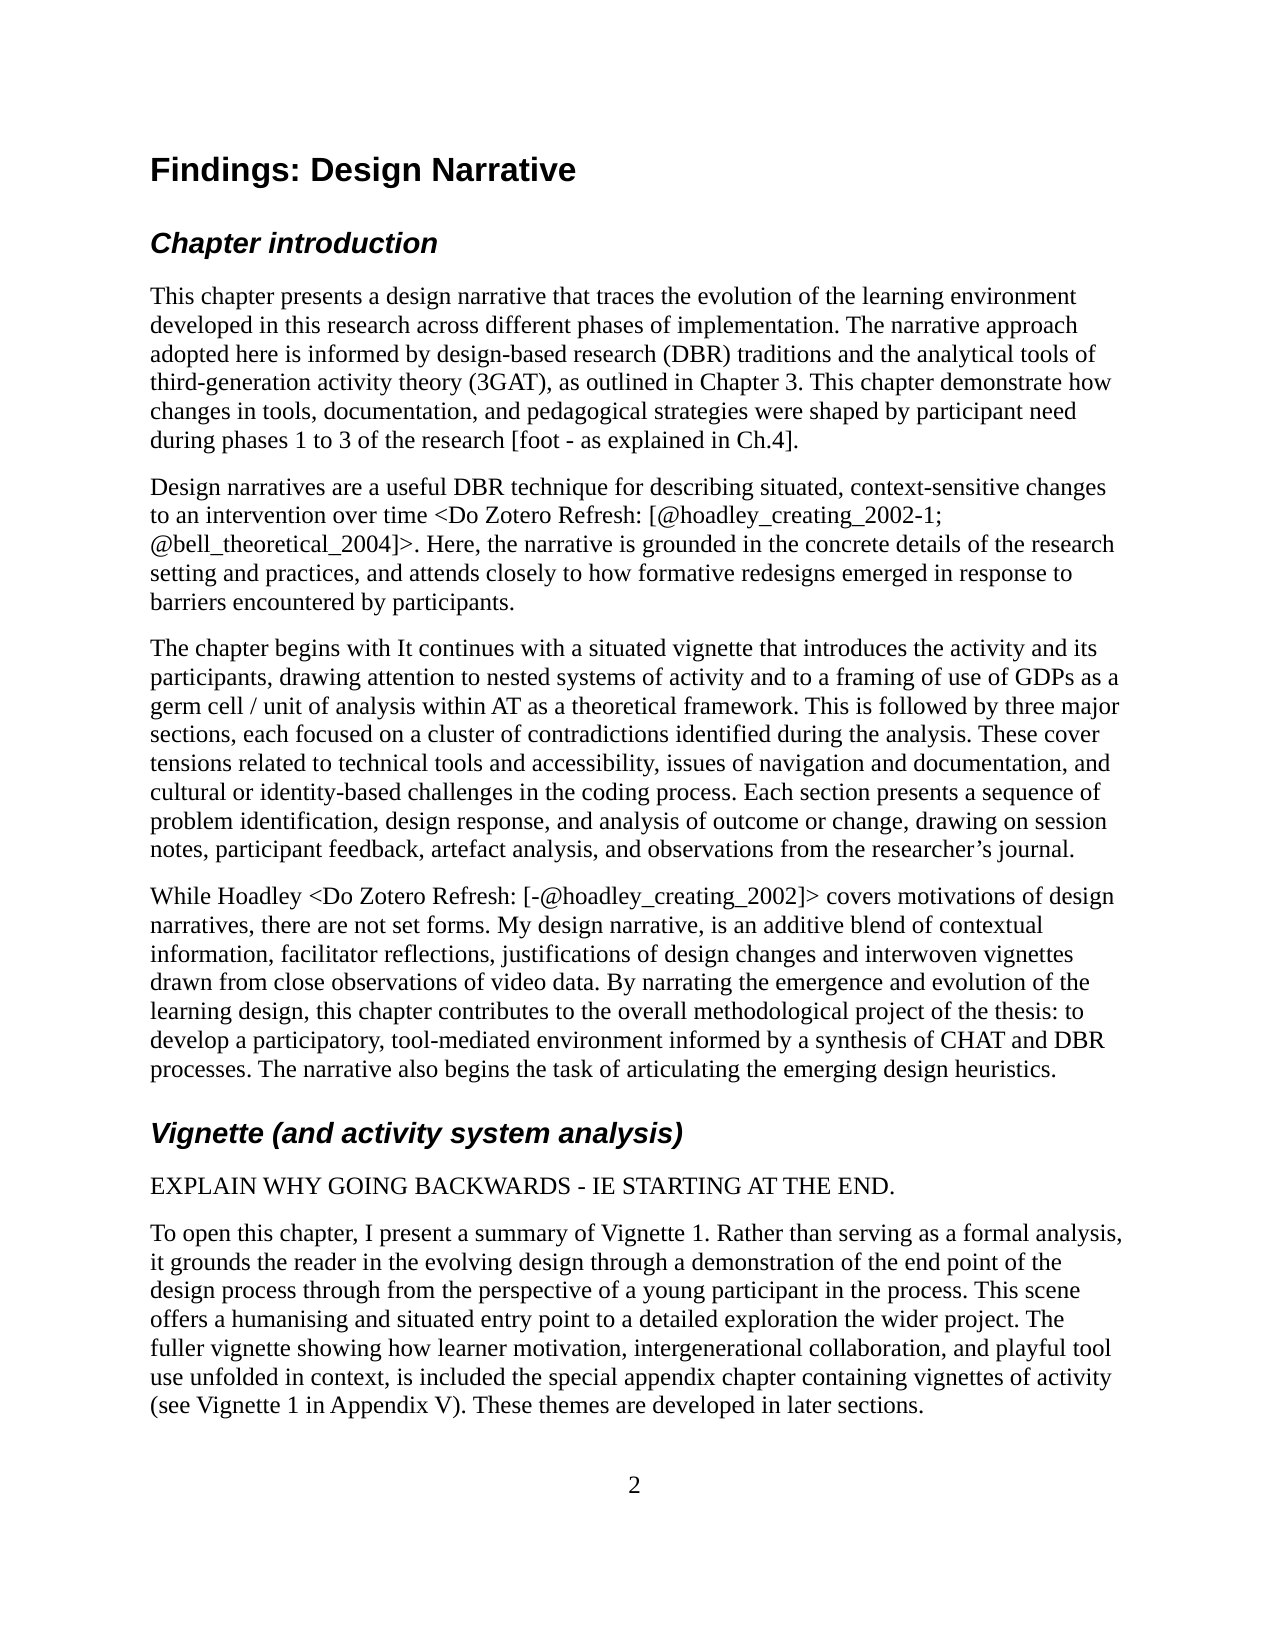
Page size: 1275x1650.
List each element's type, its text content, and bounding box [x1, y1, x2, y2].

text EXPLAIN WHY GOING BACKWARDS - IE STARTING AT THE END. [150, 1171, 1125, 1200]
text The chapter begins with It continues with a situated vignette that introduces the activity and its participants, drawing attention to nested systems of activity and to a framing of use of GDPs as a germ cell / unit of analysis within AT as a theoretical framework. This is followed by three major sections, each focused on a cluster of contradictions identified during the analysis. These cover tensions related to technical tools and accessibility, issues of navigation and documentation, and cultural or identity-based challenges in the coding process. Each section presents a sequence of problem identification, design response, and analysis of outcome or change, drawing on session notes, participant feedback, artefact analysis, and observations from the researcher’s journal. [150, 633, 1125, 863]
subtitle Findings: Design Narrative [150, 150, 1125, 189]
text While Hoadley <Do Zotero Refresh: [-@hoadley_creating_2002]> covers motivations of design narratives, there are not set forms. My design narrative, is an additive blend of contextual information, facilitator reflections, justifications of design changes and interwoven vignettes drawn from close observations of video data. By narrating the emergence and evolution of the learning design, this chapter contributes to the overall methodological project of the thesis: to develop a participatory, tool-mediated environment informed by a synthesis of CHAT and DBR processes. The narrative also begins the task of articulating the emerging design heuristics. [150, 881, 1125, 1082]
text This chapter presents a design narrative that traces the evolution of the learning environment developed in this research across different phases of implementation. The narrative approach adopted here is informed by design-based research (DBR) traditions and the analytical tools of third-generation activity theory (3GAT), as outlined in Chapter 3. This chapter demonstrate how changes in tools, documentation, and pedagogical strategies were shaped by participant need during phases 1 to 3 of the research [foot - as explained in Ch.4]. [150, 281, 1125, 454]
text Design narratives are a useful DBR technique for describing situated, context-sensitive changes to an intervention over time <Do Zotero Refresh: [@hoadley_creating_2002-1; @bell_theoretical_2004]>. Here, the narrative is grounded in the concrete details of the research setting and practices, and attends closely to how formative redesigns emerged in response to barriers encountered by participants. [150, 472, 1125, 615]
subtitle Vignette (and activity system analysis) [150, 1116, 1125, 1150]
text To open this chapter, I present a summary of Vignette 1. Rather than serving as a formal analysis, it grounds the reader in the evolving design through a demonstration of the end point of the design process through from the perspective of a young participant in the process. This scene offers a humanising and situated entry point to a detailed exploration the wider project. The fuller vignette showing how learner motivation, intergenerational collaboration, and playful tool use unfolded in context, is included the special appendix chapter containing vignettes of activity (see Vignette 1 in Appendix V). These themes are developed in later sections. [150, 1218, 1125, 1419]
subtitle Chapter introduction [150, 226, 1125, 260]
